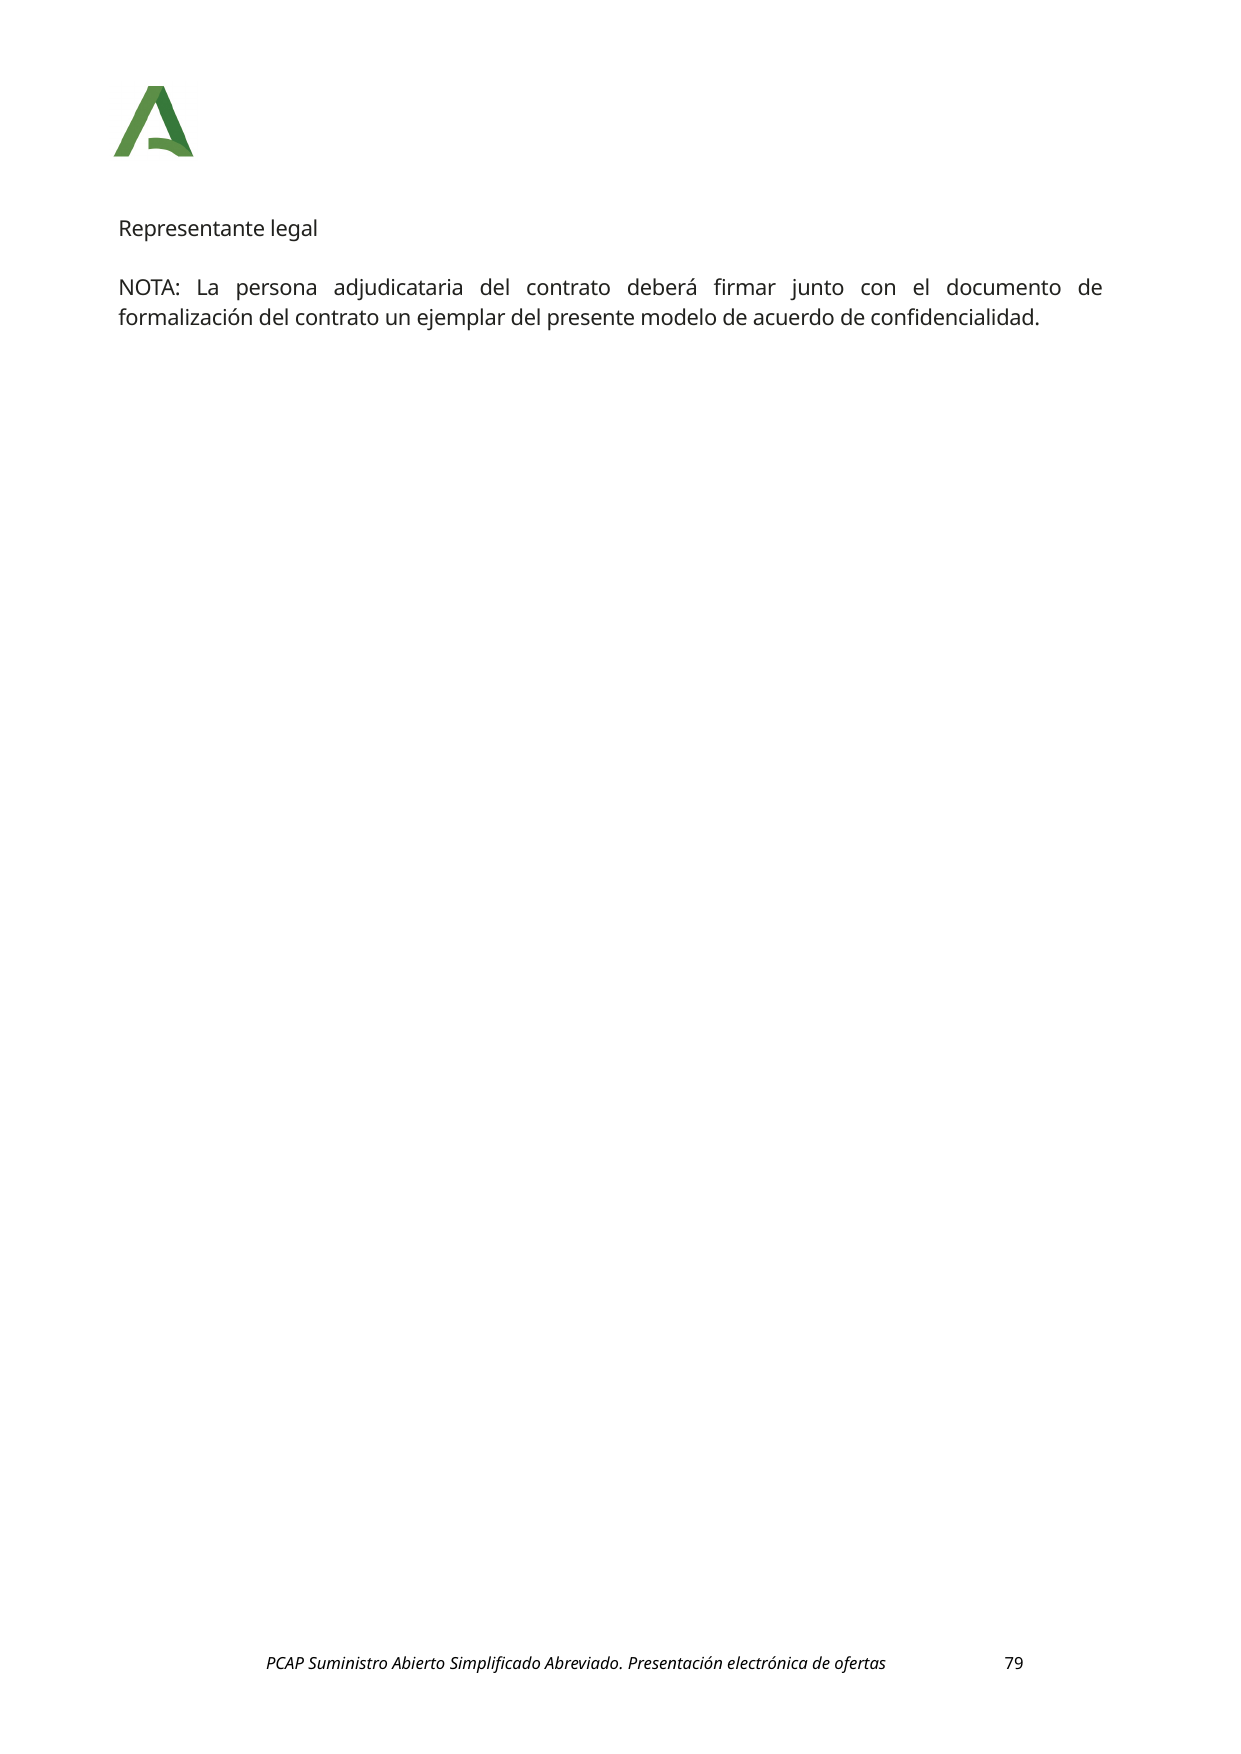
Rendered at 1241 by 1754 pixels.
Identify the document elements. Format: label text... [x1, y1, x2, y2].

picture [109, 81, 198, 161]
text Representante legal [118, 213, 1104, 242]
text NOTA: La persona adjudicataria del contrato deberá firmar junto con el documento de formalización del contrato un ejemplar del presente modelo de acuerdo de confidencialidad. [118, 272, 1104, 332]
